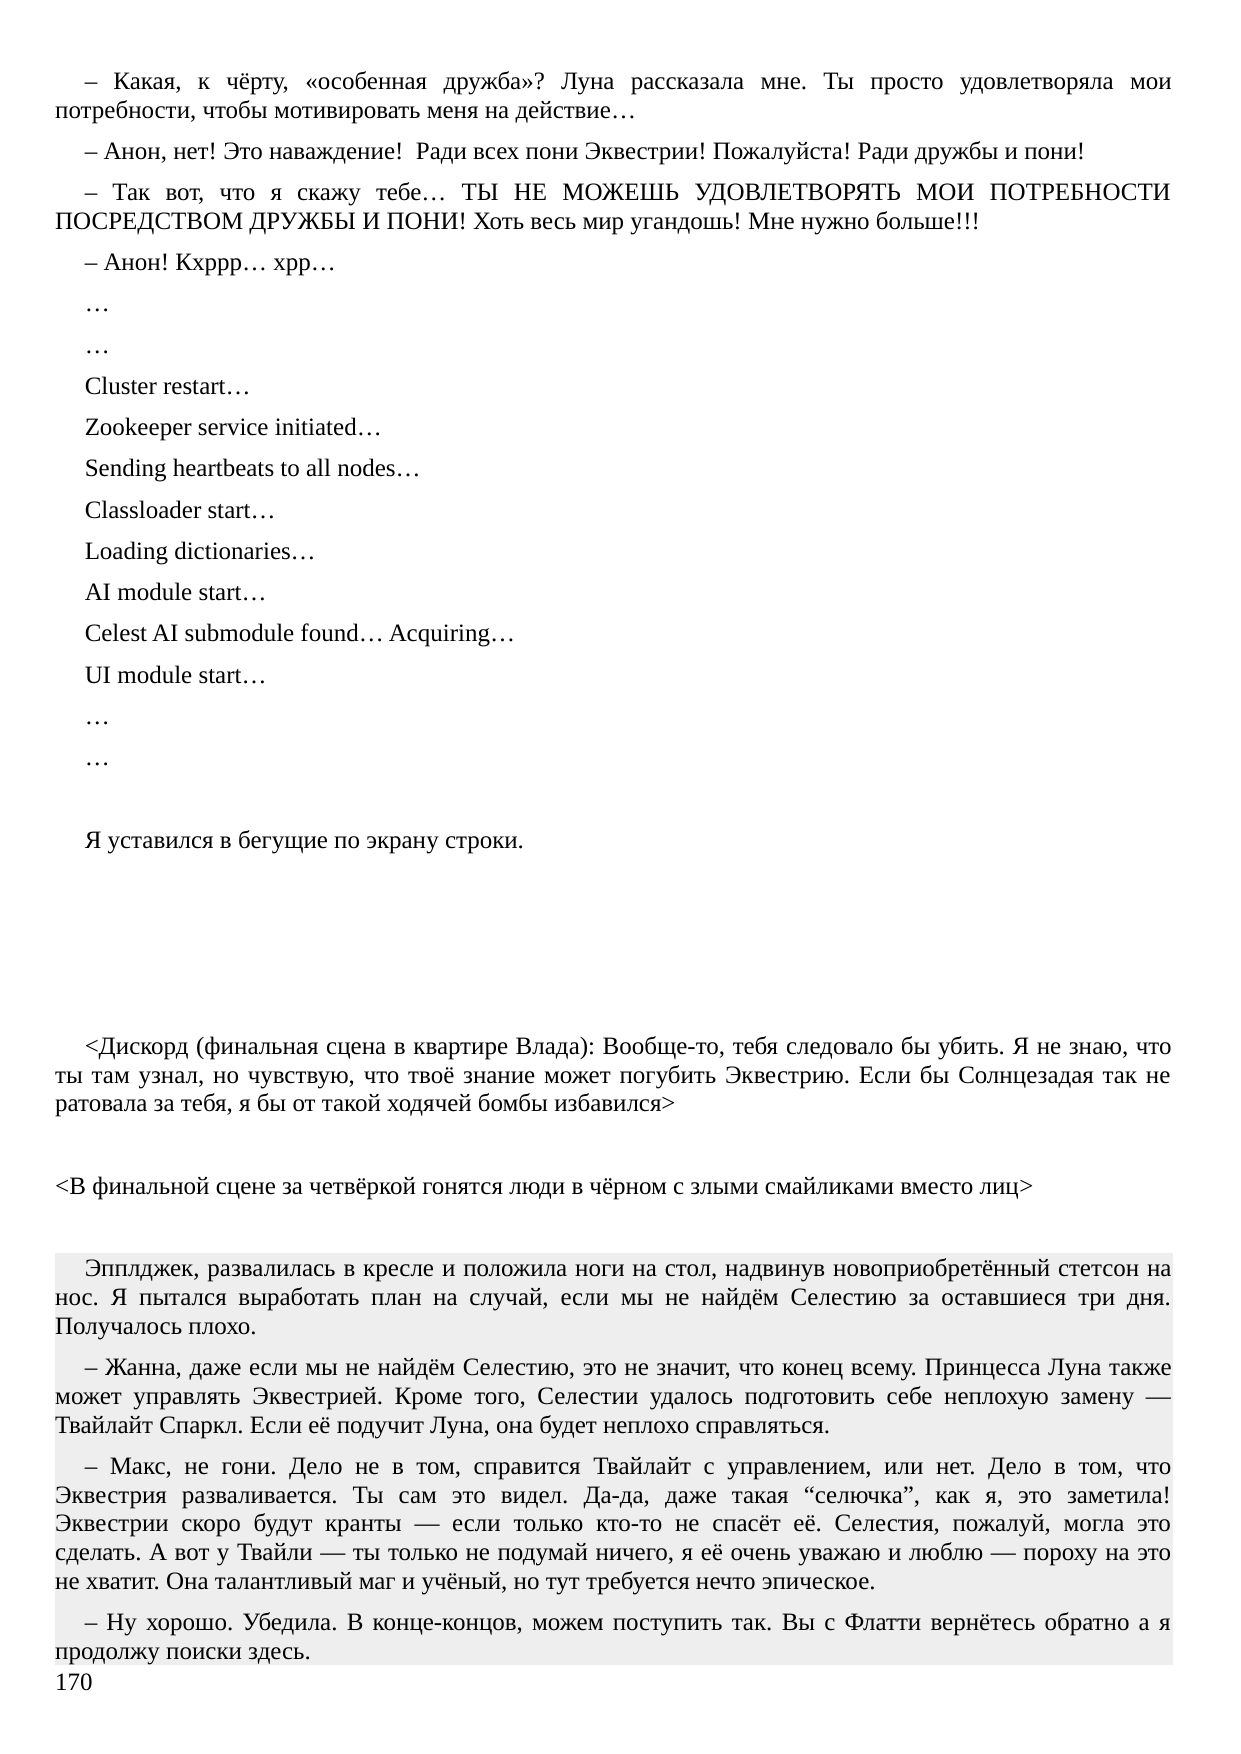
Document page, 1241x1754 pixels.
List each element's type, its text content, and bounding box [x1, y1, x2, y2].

text – Так вот, что я скажу тебе… ТЫ НЕ МОЖЕШЬ УДОВЛЕТВОРЯТЬ МОИ ПОТРЕБНОСТИ ПОСРЕДСТВОМ ДРУЖБЫ И ПОНИ! Хоть весь мир угандошь! Мне нужно больше!!! [55, 177, 1173, 235]
text … [55, 330, 1173, 358]
text – Ну хорошо. Убедила. В конце-концов, можем поступить так. Вы с Флатти вернётесь обратно а я продолжу поиски здесь. [55, 1607, 1173, 1665]
text … [55, 742, 1173, 771]
text … [55, 701, 1173, 730]
text <В финальной сцене за четвёркой гонятся люди в чёрном с злыми смайликами вместо лиц> [55, 1171, 1173, 1200]
text – Жанна, даже если мы не найдём Селестию, это не значит, что конец всему. Принцесса Луна также может управлять Эквестрией. Кроме того, Селестии удалось подготовить себе неплохую замену — Твайлайт Спаркл. Если её подучит Луна, она будет неплохо справляться. [55, 1352, 1173, 1438]
text … [55, 288, 1173, 317]
text UI module start… [55, 660, 1173, 688]
text – Анон, нет! Это наваждение! Ради всех пони Эквестрии! Пожалуйста! Ради дружбы и пони! [55, 136, 1173, 165]
text – Макс, не гони. Дело не в том, справится Твайлайт с управлением, или нет. Дело в том, что Эквестрия разваливается. Ты сам это видел. Да-да, даже такая “селючка”, как я, это заметила! Эквестрии скоро будут кранты — если только кто-то не спасёт её. Селестия, пожалуй, могла это сделать. А вот у Твайли — ты только не подумай ничего, я её очень уважаю и люблю — пороху на это не хватит. Она талантливый маг и учёный, но тут требуется нечто эпическое. [55, 1451, 1173, 1595]
text Эпплджек, развалилась в кресле и положила ноги на стол, надвинув новоприобретённый стетсон на нос. Я пытался выработать план на случай, если мы не найдём Селестию за оставшиеся три дня. Получалось плохо. [55, 1253, 1173, 1340]
text Loading dictionaries… [55, 536, 1173, 565]
text – Какая, к чёрту, «особенная дружба»? Луна рассказала мне. Ты просто удовлетворяла мои потребности, чтобы мотивировать меня на действие… [55, 66, 1173, 123]
text Я уставился в бегущие по экрану строки. [55, 825, 1173, 853]
text Classloader start… [55, 495, 1173, 523]
text AI module start… [55, 577, 1173, 606]
text Cluster restart… [55, 371, 1173, 400]
text – Анон! Кхррр… хрр… [55, 247, 1173, 276]
text <Дискорд (финальная сцена в квартире Влада): Вообще-то, тебя следовало бы убить. Я не знаю, что ты там узнал, но чувствую, что твоё знание может погубить Эквестрию. Если бы Солнцезадая так не ратовала за тебя, я бы от такой ходячей бомбы избавился> [55, 1031, 1173, 1117]
text Sending heartbeats to all nodes… [55, 453, 1173, 482]
text Celest AI submodule found… Acquiring… [55, 618, 1173, 647]
text Zookeeper service initiated… [55, 412, 1173, 441]
